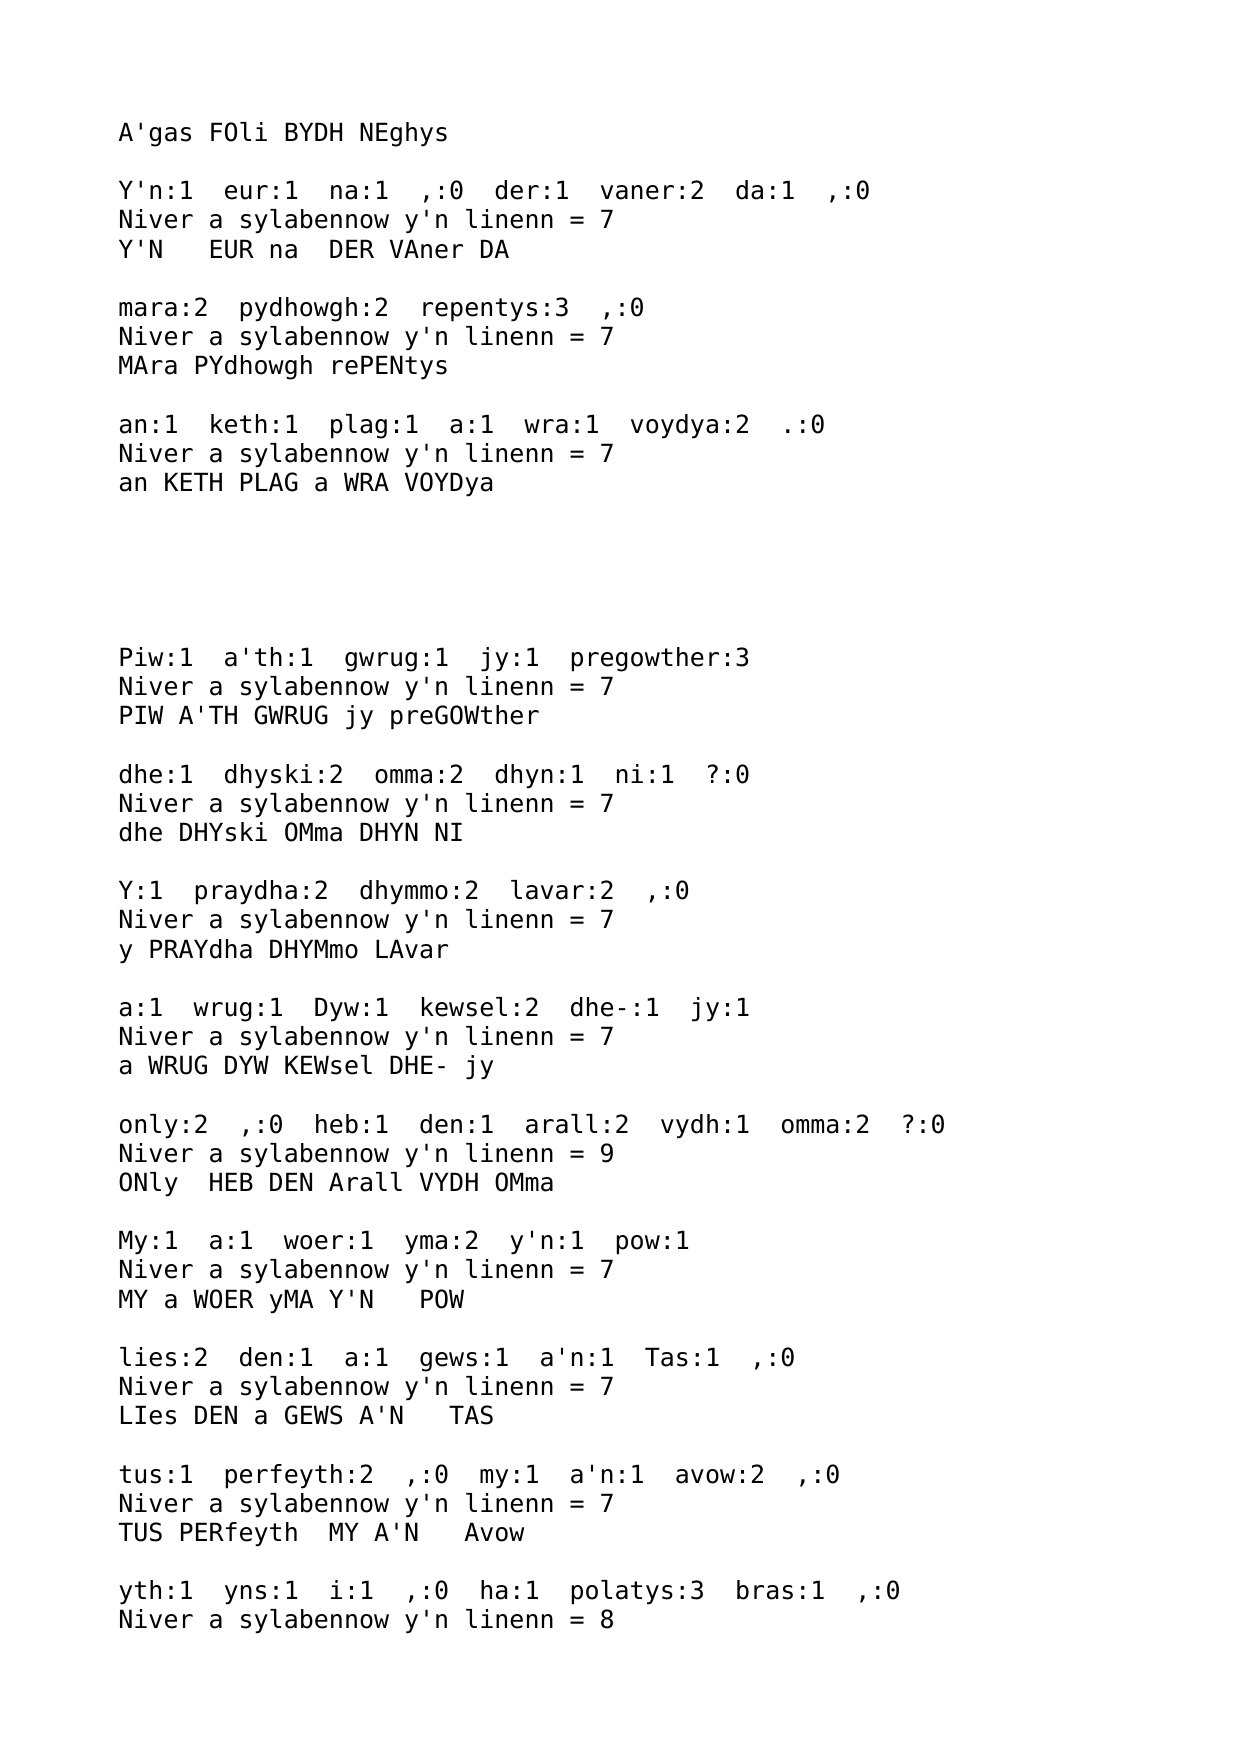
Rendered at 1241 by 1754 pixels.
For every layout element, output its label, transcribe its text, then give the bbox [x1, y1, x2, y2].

text ONly HEB DEN Arall VYDH OMma [118, 1168, 1122, 1197]
text lies:2 den:1 a:1 gews:1 a'n:1 Tas:1 ,:0 [118, 1343, 1122, 1372]
text TUS PERfeyth MY A'N Avow [118, 1518, 1122, 1547]
text only:2 ,:0 heb:1 den:1 arall:2 vydh:1 omma:2 ?:0 [118, 1110, 1122, 1139]
text Niver a sylabennow y'n linenn = 7 [118, 1372, 1122, 1401]
text My:1 a:1 woer:1 yma:2 y'n:1 pow:1 [118, 1226, 1122, 1256]
text PIW A'TH GWRUG jy preGOWther [118, 701, 1122, 731]
text tus:1 perfeyth:2 ,:0 my:1 a'n:1 avow:2 ,:0 [118, 1460, 1122, 1489]
text yth:1 yns:1 i:1 ,:0 ha:1 polatys:3 bras:1 ,:0 [118, 1576, 1122, 1606]
text Niver a sylabennow y'n linenn = 7 [118, 439, 1122, 468]
text an:1 keth:1 plag:1 a:1 wra:1 voydya:2 .:0 [118, 410, 1122, 439]
text Niver a sylabennow y'n linenn = 9 [118, 1139, 1122, 1168]
text a WRUG DYW KEWsel DHE- jy [118, 1051, 1122, 1081]
text Niver a sylabennow y'n linenn = 7 [118, 789, 1122, 818]
text MAra PYdhowgh rePENtys [118, 351, 1122, 381]
text Niver a sylabennow y'n linenn = 7 [118, 1256, 1122, 1285]
text Niver a sylabennow y'n linenn = 7 [118, 206, 1122, 235]
text dhe:1 dhyski:2 omma:2 dhyn:1 ni:1 ?:0 [118, 760, 1122, 789]
text LIes DEN a GEWS A'N TAS [118, 1401, 1122, 1431]
text y PRAYdha DHYMmo LAvar [118, 935, 1122, 964]
text Niver a sylabennow y'n linenn = 7 [118, 322, 1122, 351]
text MY a WOER yMA Y'N POW [118, 1285, 1122, 1314]
text mara:2 pydhowgh:2 repentys:3 ,:0 [118, 293, 1122, 322]
text an KETH PLAG a WRA VOYDya [118, 468, 1122, 497]
text Y:1 praydha:2 dhymmo:2 lavar:2 ,:0 [118, 876, 1122, 906]
text Piw:1 a'th:1 gwrug:1 jy:1 pregowther:3 [118, 643, 1122, 672]
text dhe DHYski OMma DHYN NI [118, 818, 1122, 847]
text a:1 wrug:1 Dyw:1 kewsel:2 dhe-:1 jy:1 [118, 993, 1122, 1022]
text Niver a sylabennow y'n linenn = 7 [118, 1489, 1122, 1518]
text A'gas FOli BYDH NEghys [118, 118, 1122, 147]
text Y'N EUR na DER VAner DA [118, 235, 1122, 264]
text Niver a sylabennow y'n linenn = 8 [118, 1606, 1122, 1635]
text Niver a sylabennow y'n linenn = 7 [118, 906, 1122, 935]
text Niver a sylabennow y'n linenn = 7 [118, 672, 1122, 701]
text Y'n:1 eur:1 na:1 ,:0 der:1 vaner:2 da:1 ,:0 [118, 176, 1122, 206]
text Niver a sylabennow y'n linenn = 7 [118, 1022, 1122, 1051]
